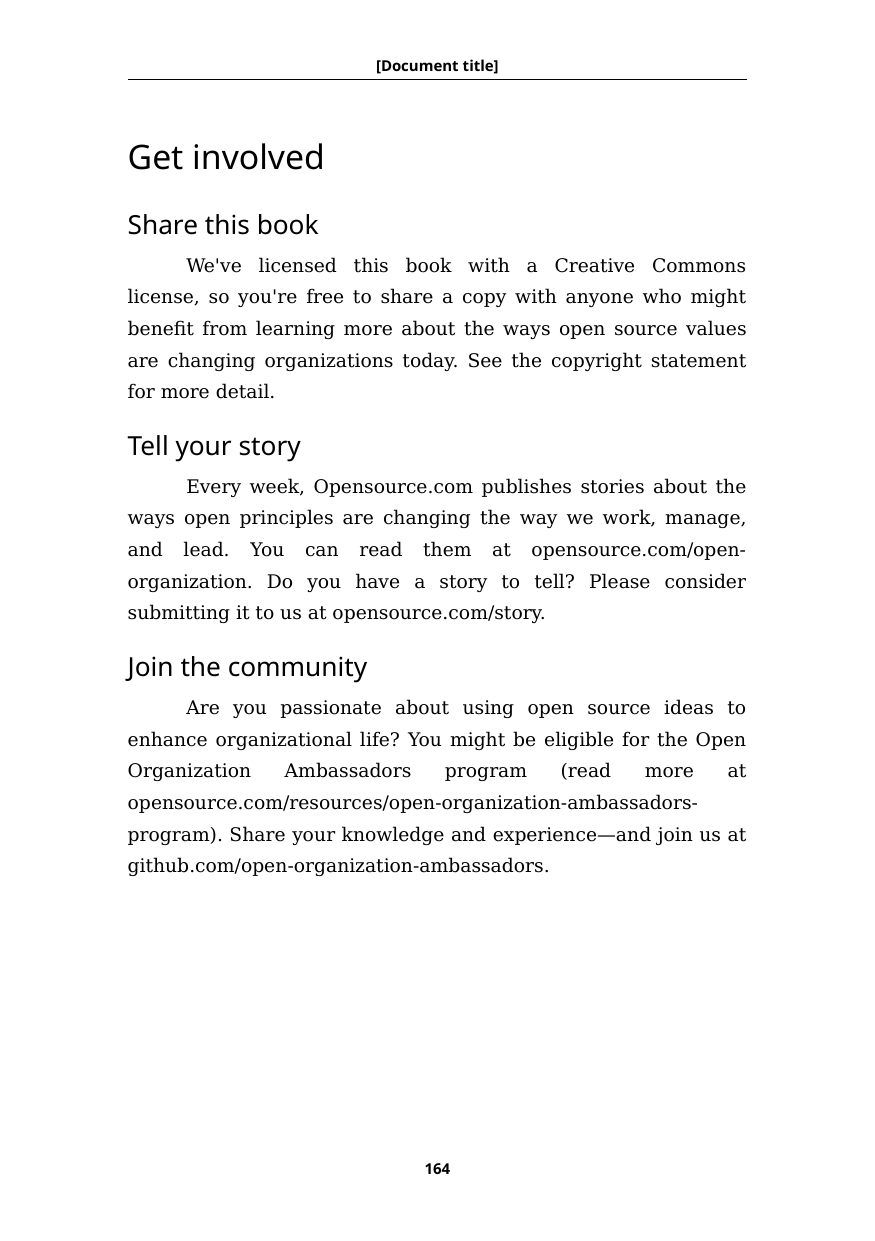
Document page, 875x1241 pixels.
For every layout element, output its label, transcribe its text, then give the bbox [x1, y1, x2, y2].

subtitle Share this book [127, 206, 747, 242]
text Are you passionate about using open source ideas to enhance organizational life? You might be eligible for the Open Organization Ambassadors program (read more at opensource.com/resources/open-organization-ambassadors-program). Share your knowledge and experience—and join us at github.com/open-organization-ambassadors. [127, 697, 747, 877]
subtitle Tell your story [127, 427, 747, 463]
subtitle Get involved [127, 133, 747, 179]
subtitle Join the community [127, 649, 747, 684]
text Every week, Opensource.com publishes stories about the ways open principles are changing the way we work, manage, and lead. You can read them at opensource.com/open-organization. Do you have a story to tell? Please consider submitting it to us at opensource.com/story. [127, 476, 747, 624]
text We've licensed this book with a Creative Commons license, so you're free to share a copy with anyone who might benefit from learning more about the ways open source values are changing organizations today. See the copyright statement for more detail. [127, 254, 747, 403]
